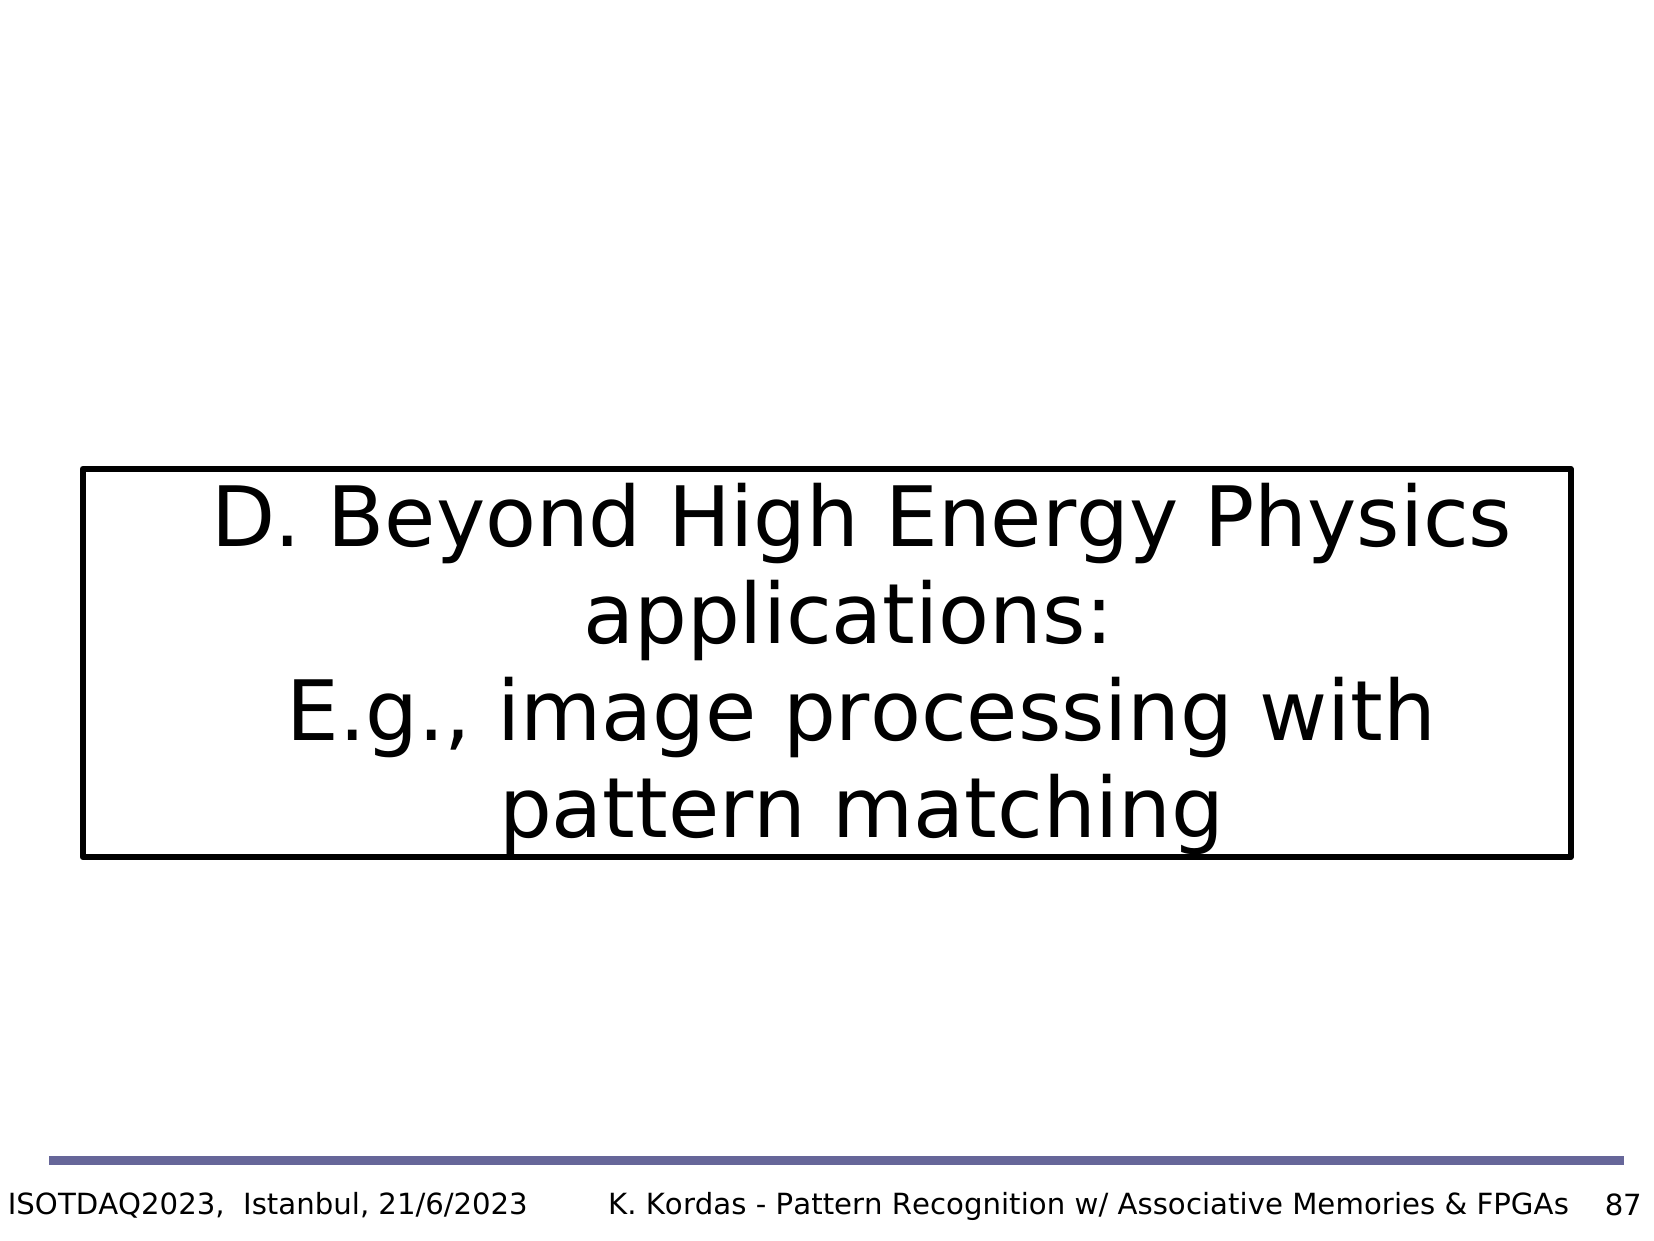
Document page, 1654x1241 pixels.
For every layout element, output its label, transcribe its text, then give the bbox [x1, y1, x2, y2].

list D. Beyond High Energy Physics applications: E.g., image processing with pattern matching [82, 468, 1571, 858]
